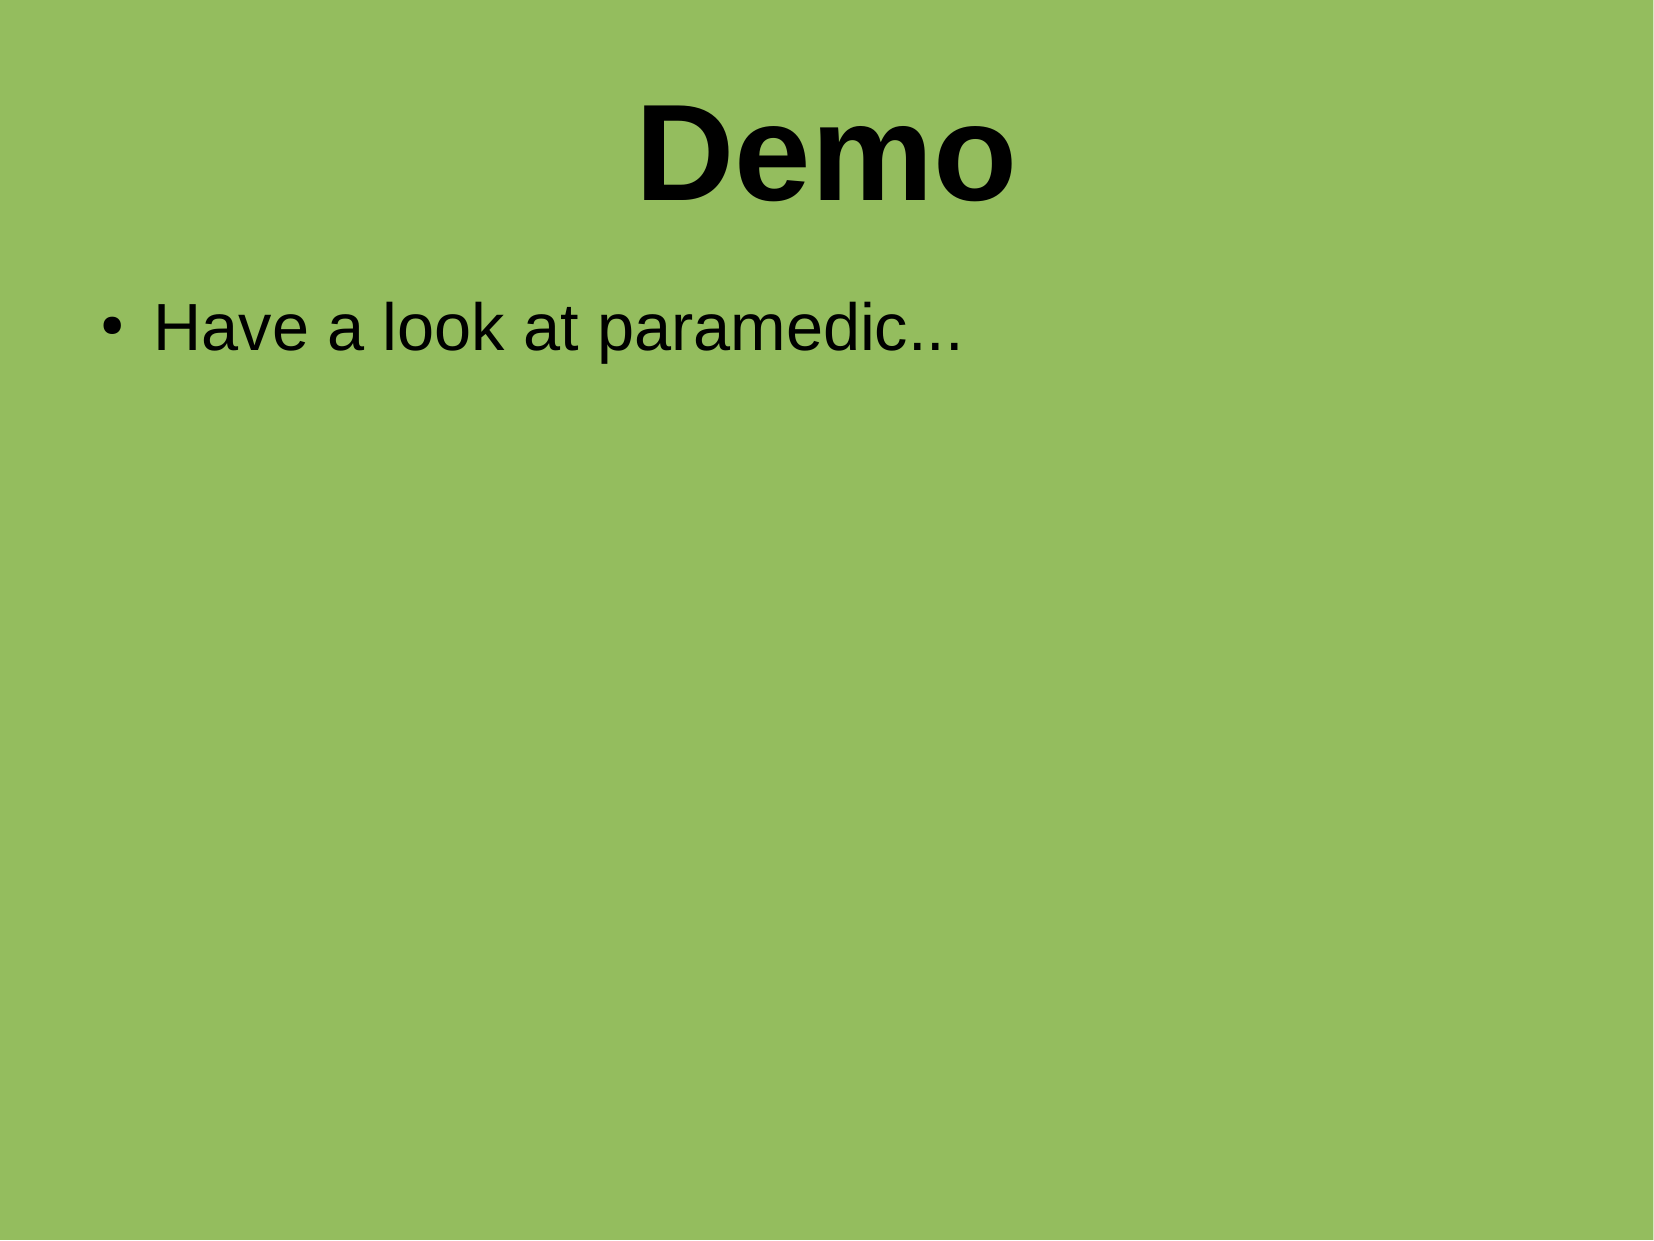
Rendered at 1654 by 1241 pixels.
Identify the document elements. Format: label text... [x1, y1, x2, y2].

title Demo [82, 49, 1571, 257]
list Have a look at paramedic... [82, 290, 1571, 1109]
